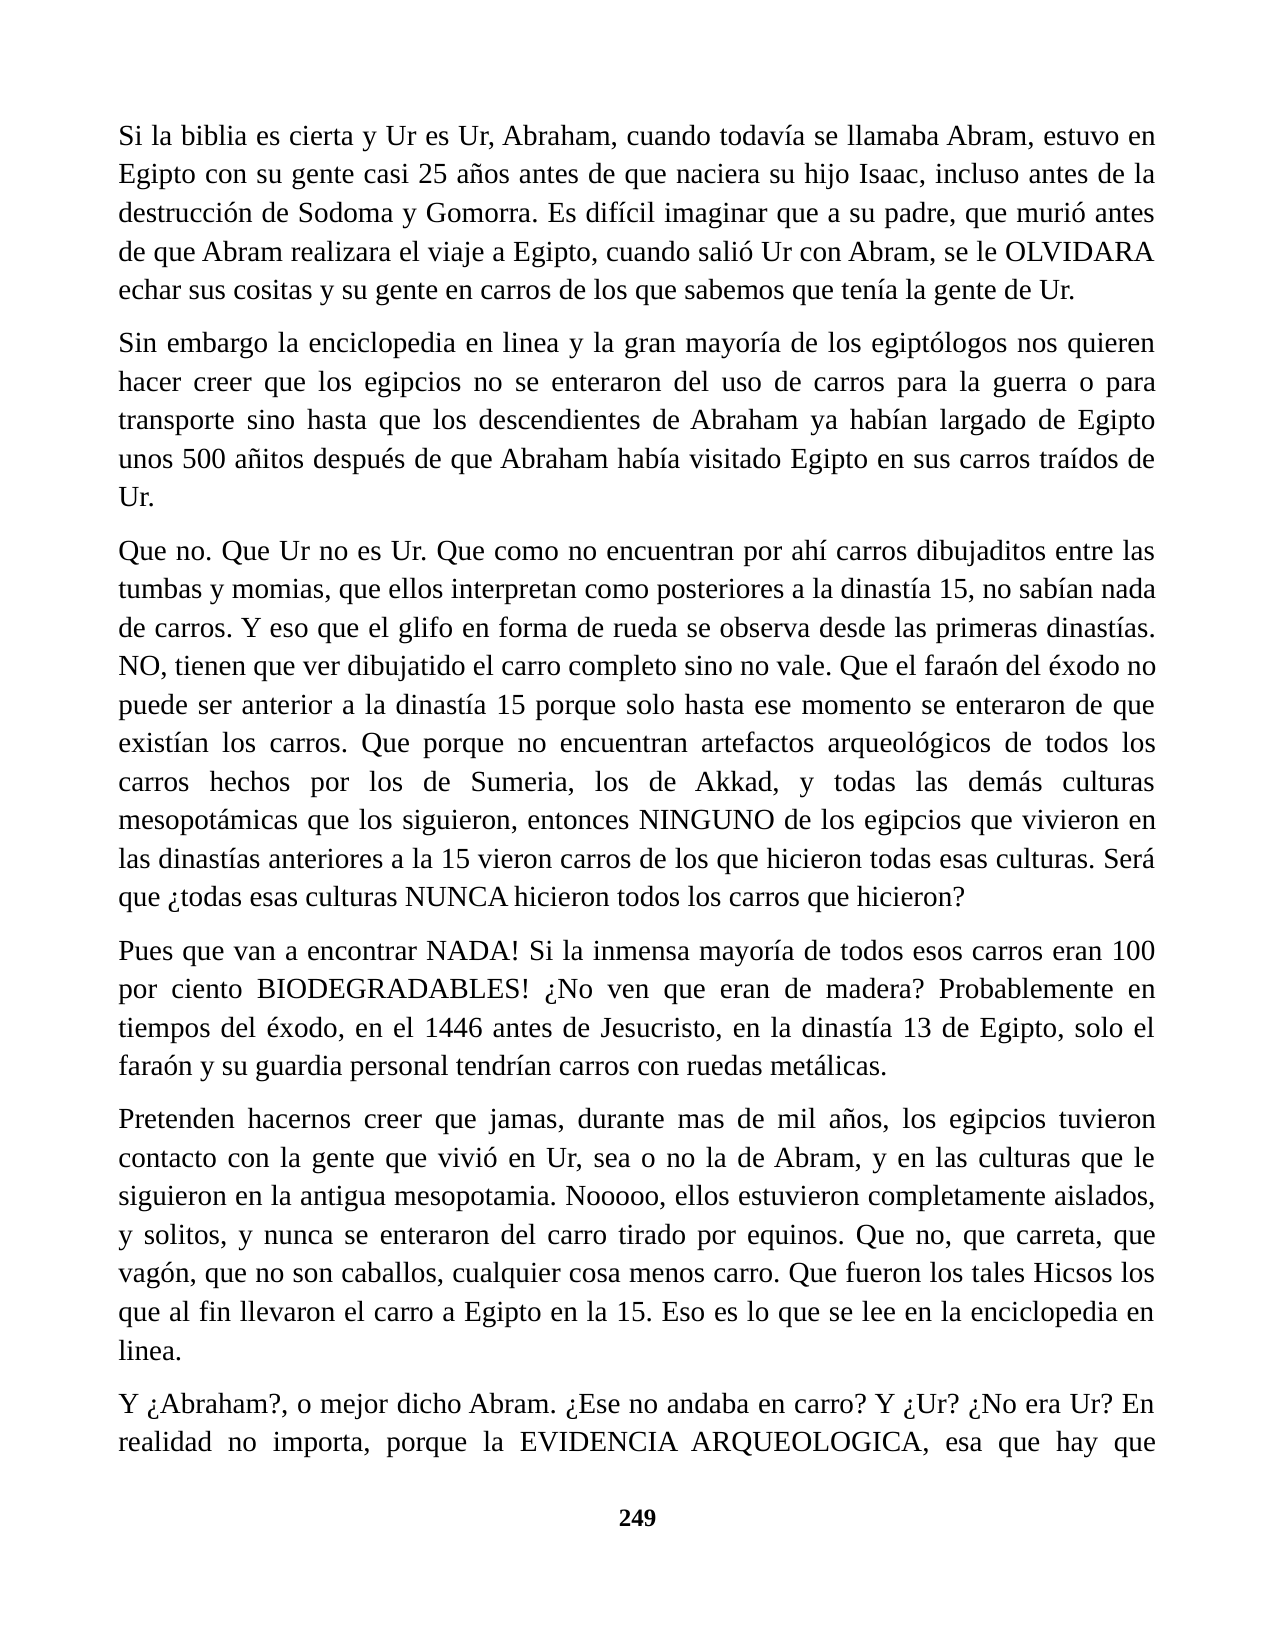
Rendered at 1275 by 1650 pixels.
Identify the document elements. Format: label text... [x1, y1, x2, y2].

text Pues que van a encontrar NADA! Si la inmensa mayoría de todos esos carros eran 100 por ciento BIODEGRADABLES! ¿No ven que eran de madera? Probablemente en tiempos del éxodo, en el 1446 antes de Jesucristo, en la dinastía 13 de Egipto, solo el faraón y su guardia personal tendrían carros con ruedas metálicas. [118, 933, 1157, 1082]
text Que no. Que Ur no es Ur. Que como no encuentran por ahí carros dibujaditos entre las tumbas y momias, que ellos interpretan como posteriores a la dinastía 15, no sabían nada de carros. Y eso que el glifo en forma de rueda se observa desde las primeras dinastías. NO, tienen que ver dibujatido el carro completo sino no vale. Que el faraón del éxodo no puede ser anterior a la dinastía 15 porque solo hasta ese momento se enteraron de que existían los carros. Que porque no encuentran artefactos arqueológicos de todos los carros hechos por los de Sumeria, los de Akkad, y todas las demás culturas mesopotámicas que los siguieron, entonces NINGUNO de los egipcios que vivieron en las dinastías anteriores a la 15 vieron carros de los que hicieron todas esas culturas. Será que ¿todas esas culturas NUNCA hicieron todos los carros que hicieron? [118, 533, 1157, 913]
text Pretenden hacernos creer que jamas, durante mas de mil años, los egipcios tuvieron contacto con la gente que vivió en Ur, sea o no la de Abram, y en las culturas que le siguieron en la antigua mesopotamia. Nooooo, ellos estuvieron completamente aislados, y solitos, y nunca se enteraron del carro tirado por equinos. Que no, que carreta, que vagón, que no son caballos, cualquier cosa menos carro. Que fueron los tales Hicsos los que al fin llevaron el carro a Egipto en la 15. Eso es lo que se lee en la enciclopedia en linea. [118, 1101, 1157, 1366]
text Si la biblia es cierta y Ur es Ur, Abraham, cuando todavía se llamaba Abram, estuvo en Egipto con su gente casi 25 años antes de que naciera su hijo Isaac, incluso antes de la destrucción de Sodoma y Gomorra. Es difícil imaginar que a su padre, que murió antes de que Abram realizara el viaje a Egipto, cuando salió Ur con Abram, se le OLVIDARA echar sus cositas y su gente en carros de los que sabemos que tenía la gente de Ur. [118, 118, 1157, 306]
text Sin embargo la enciclopedia en linea y la gran mayoría de los egiptólogos nos quieren hacer creer que los egipcios no se enteraron del uso de carros para la guerra o para transporte sino hasta que los descendientes de Abraham ya habían largado de Egipto unos 500 añitos después de que Abraham había visitado Egipto en sus carros traídos de Ur. [118, 325, 1157, 513]
text Y ¿Abraham?, o mejor dicho Abram. ¿Ese no andaba en carro? Y ¿Ur? ¿No era Ur? En realidad no importa, porque la EVIDENCIA ARQUEOLOGICA, esa que hay que [118, 1386, 1157, 1458]
